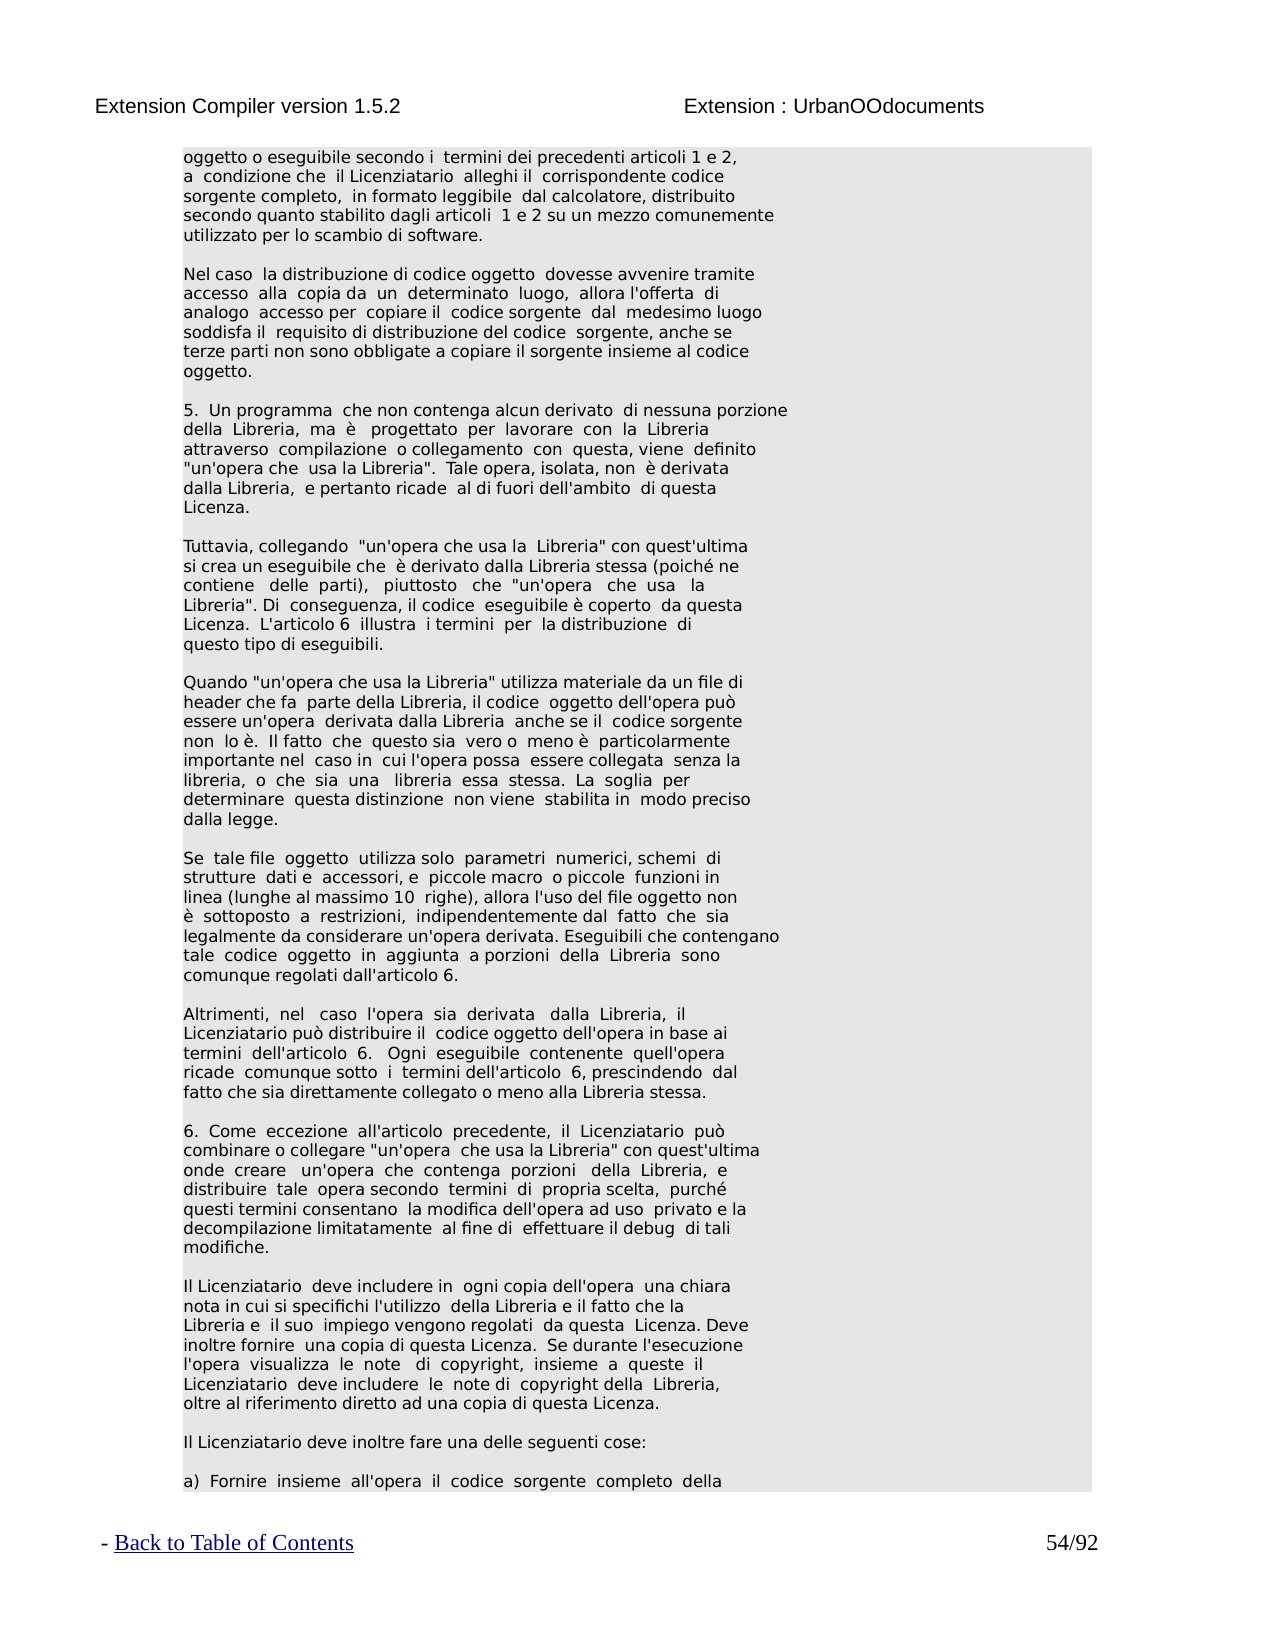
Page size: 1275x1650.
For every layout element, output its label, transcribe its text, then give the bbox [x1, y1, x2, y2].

text dalla Libreria, e pertanto ricade al di fuori dell'ambito di questa [183, 479, 1092, 498]
text è sottoposto a restrizioni, indipendentemente dal fatto che sia [183, 907, 1092, 927]
text 6. Come eccezione all'articolo precedente, il Licenziatario può [183, 1121, 1092, 1141]
text combinare o collegare "un'opera che usa la Libreria" con quest'ultima [183, 1141, 1092, 1160]
text tale codice oggetto in aggiunta a porzioni della Libreria sono [183, 946, 1092, 966]
text header che fa parte della Libreria, il codice oggetto dell'opera può [183, 693, 1092, 712]
text attraverso compilazione o collegamento con questa, viene definito [183, 440, 1092, 459]
text Il Licenziatario deve inoltre fare una delle seguenti cose: [183, 1433, 1092, 1453]
text sorgente completo, in formato leggibile dal calcolatore, distribuito [183, 186, 1092, 206]
text modifiche. [183, 1238, 1092, 1258]
text determinare questa distinzione non viene stabilita in modo preciso [183, 790, 1092, 810]
text nota in cui si specifichi l'utilizzo della Libreria e il fatto che la [183, 1297, 1092, 1316]
text questo tipo di eseguibili. [183, 634, 1092, 654]
text distribuire tale opera secondo termini di propria scelta, purché [183, 1180, 1092, 1199]
text a condizione che il Licenziatario alleghi il corrispondente codice [183, 167, 1092, 186]
text Nel caso la distribuzione di codice oggetto dovesse avvenire tramite [183, 264, 1092, 284]
text dalla legge. [183, 810, 1092, 829]
text contiene delle parti), piuttosto che "un'opera che usa la [183, 576, 1092, 596]
text Se tale file oggetto utilizza solo parametri numerici, schemi di [183, 849, 1092, 868]
text oltre al riferimento diretto ad una copia di questa Licenza. [183, 1394, 1092, 1414]
text accesso alla copia da un determinato luogo, allora l'offerta di [183, 284, 1092, 303]
text si crea un eseguibile che è derivato dalla Libreria stessa (poiché ne [183, 557, 1092, 576]
text onde creare un'opera che contenga porzioni della Libreria, e [183, 1160, 1092, 1180]
text fatto che sia direttamente collegato o meno alla Libreria stessa. [183, 1082, 1092, 1102]
text della Libreria, ma è progettato per lavorare con la Libreria [183, 420, 1092, 440]
text inoltre fornire una copia di questa Licenza. Se durante l'esecuzione [183, 1336, 1092, 1355]
text strutture dati e accessori, e piccole macro o piccole funzioni in [183, 868, 1092, 888]
text analogo accesso per copiare il codice sorgente dal medesimo luogo [183, 303, 1092, 323]
text Licenziatario può distribuire il codice oggetto dell'opera in base ai [183, 1024, 1092, 1043]
text libreria, o che sia una libreria essa stessa. La soglia per [183, 771, 1092, 790]
text legalmente da considerare un'opera derivata. Eseguibili che contengano [183, 927, 1092, 946]
text 5. Un programma che non contenga alcun derivato di nessuna porzione [183, 401, 1092, 420]
text Quando "un'opera che usa la Libreria" utilizza materiale da un file di [183, 673, 1092, 693]
text decompilazione limitatamente al fine di effettuare il debug di tali [183, 1219, 1092, 1238]
text comunque regolati dall'articolo 6. [183, 966, 1092, 985]
text "un'opera che usa la Libreria". Tale opera, isolata, non è derivata [183, 459, 1092, 479]
text Altrimenti, nel caso l'opera sia derivata dalla Libreria, il [183, 1004, 1092, 1024]
text Licenziatario deve includere le note di copyright della Libreria, [183, 1375, 1092, 1394]
text secondo quanto stabilito dagli articoli 1 e 2 su un mezzo comunemente [183, 206, 1092, 225]
text essere un'opera derivata dalla Libreria anche se il codice sorgente [183, 712, 1092, 732]
text terze parti non sono obbligate a copiare il sorgente insieme al codice [183, 342, 1092, 362]
text questi termini consentano la modifica dell'opera ad uso privato e la [183, 1199, 1092, 1219]
text soddisfa il requisito di distribuzione del codice sorgente, anche se [183, 323, 1092, 342]
text non lo è. Il fatto che questo sia vero o meno è particolarmente [183, 732, 1092, 751]
text Licenza. L'articolo 6 illustra i termini per la distribuzione di [183, 615, 1092, 634]
text Libreria e il suo impiego vengono regolati da questa Licenza. Deve [183, 1316, 1092, 1336]
text Libreria". Di conseguenza, il codice eseguibile è coperto da questa [183, 596, 1092, 615]
text importante nel caso in cui l'opera possa essere collegata senza la [183, 751, 1092, 771]
text oggetto. [183, 362, 1092, 381]
text oggetto o eseguibile secondo i termini dei precedenti articoli 1 e 2, [183, 147, 1092, 167]
text utilizzato per lo scambio di software. [183, 225, 1092, 245]
text a) Fornire insieme all'opera il codice sorgente completo della [183, 1472, 1092, 1492]
text Tuttavia, collegando "un'opera che usa la Libreria" con quest'ultima [183, 537, 1092, 557]
text termini dell'articolo 6. Ogni eseguibile contenente quell'opera [183, 1043, 1092, 1063]
text l'opera visualizza le note di copyright, insieme a queste il [183, 1355, 1092, 1375]
text Il Licenziatario deve includere in ogni copia dell'opera una chiara [183, 1277, 1092, 1297]
text linea (lunghe al massimo 10 righe), allora l'uso del file oggetto non [183, 888, 1092, 907]
text ricade comunque sotto i termini dell'articolo 6, prescindendo dal [183, 1063, 1092, 1082]
text Licenza. [183, 498, 1092, 518]
